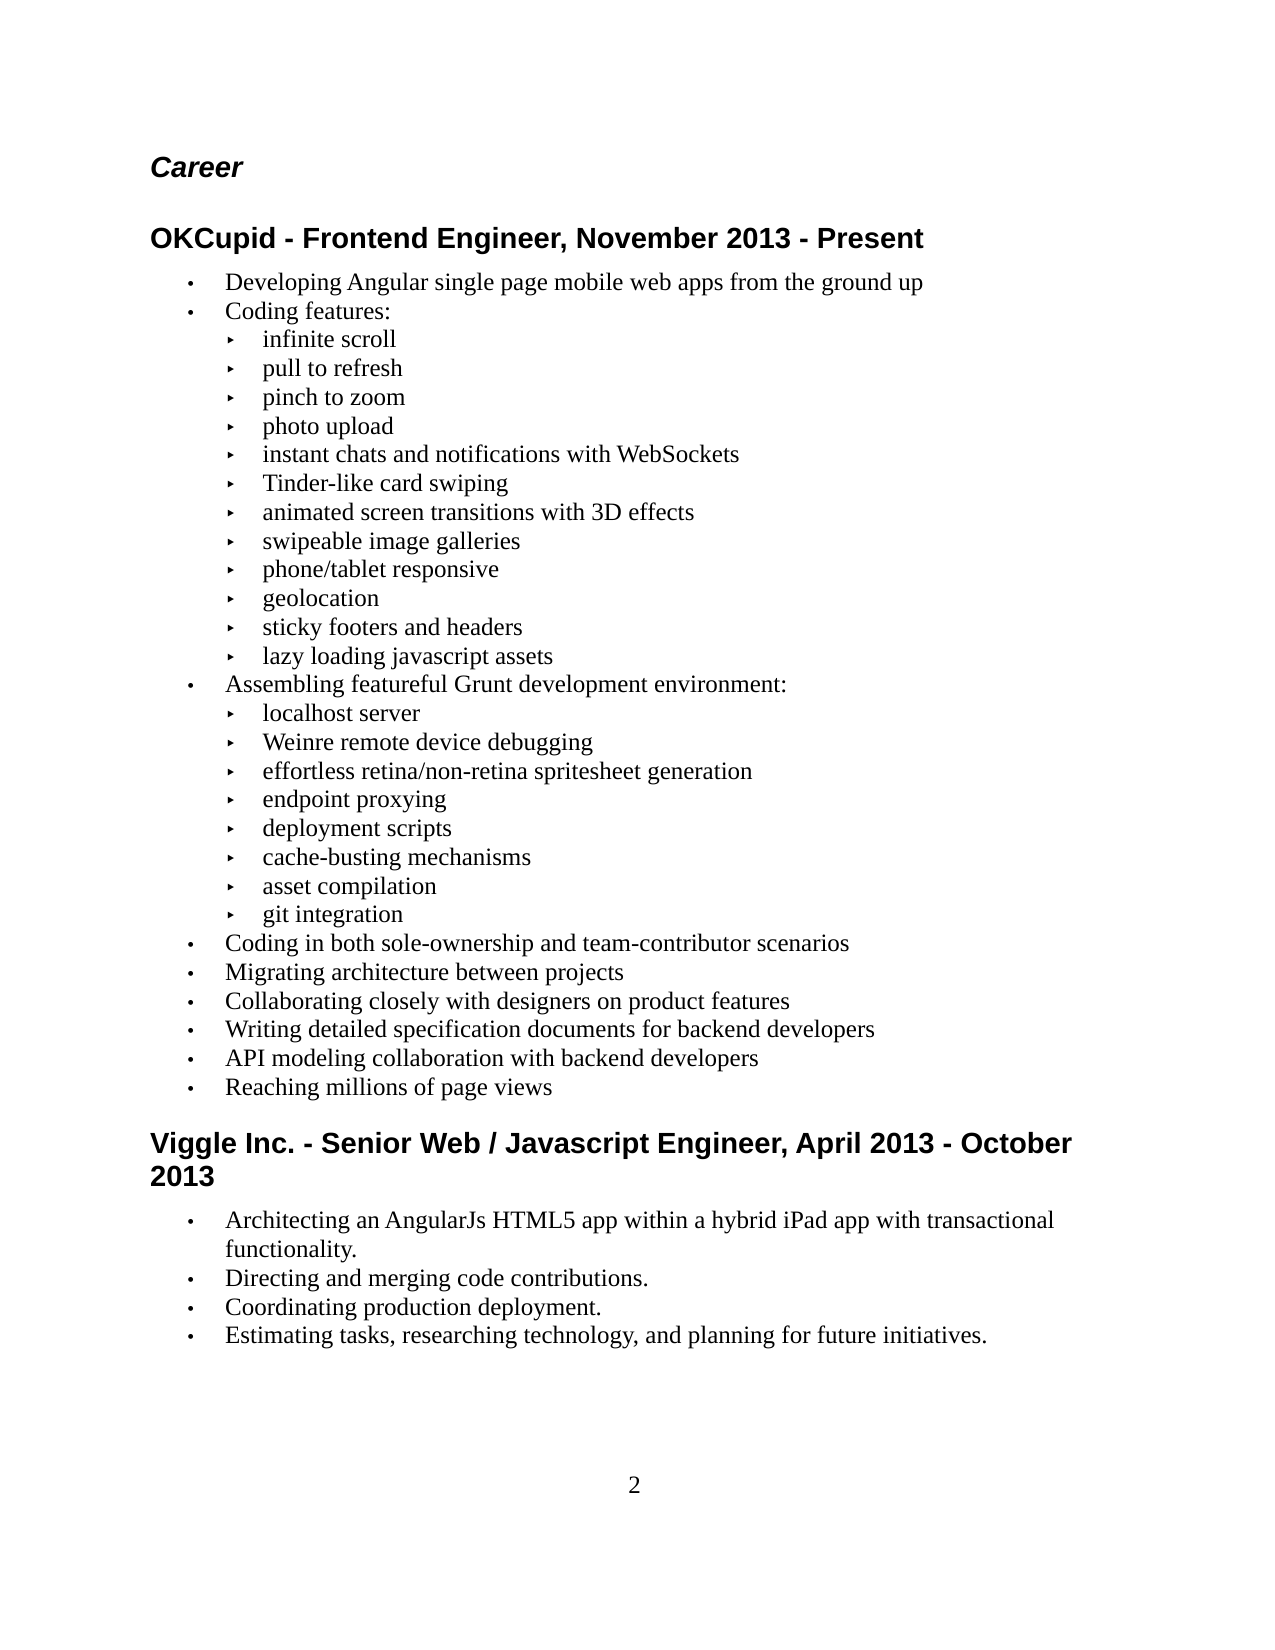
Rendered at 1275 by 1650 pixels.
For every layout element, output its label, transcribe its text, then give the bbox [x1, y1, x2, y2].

list asset compilation [225, 871, 1125, 899]
list Migrating architecture between projects [187, 957, 1125, 986]
list localhost server [225, 698, 1125, 727]
list Assembling featureful Grunt development environment: [187, 669, 1125, 698]
list Writing detailed specification documents for backend developers [187, 1014, 1125, 1043]
list infinite scroll [225, 324, 1125, 353]
subtitle OKCupid - Frontend Engineer, November 2013 - Present [150, 221, 1125, 254]
list Coding in both sole-ownership and team-contributor scenarios [187, 928, 1125, 957]
list Estimating tasks, researching technology, and planning for future initiatives. [187, 1320, 1125, 1349]
list Tinder-like card swiping [225, 468, 1125, 497]
list endpoint proxying [225, 784, 1125, 813]
list lazy loading javascript assets [225, 641, 1125, 669]
list cache-busting mechanisms [225, 842, 1125, 871]
list Collaborating closely with designers on product features [187, 986, 1125, 1014]
list phone/tablet responsive [225, 554, 1125, 583]
list instant chats and notifications with WebSockets [225, 439, 1125, 468]
list photo upload [225, 411, 1125, 439]
subtitle Career [150, 150, 1125, 183]
list git integration [225, 899, 1125, 928]
list Weinre remote device debugging [225, 727, 1125, 756]
list pull to refresh [225, 353, 1125, 382]
list Directing and merging code contributions. [187, 1263, 1125, 1292]
list Coordinating production deployment. [187, 1292, 1125, 1320]
list geolocation [225, 583, 1125, 612]
list swipeable image galleries [225, 526, 1125, 554]
subtitle Viggle Inc. - Senior Web / Javascript Engineer, April 2013 - October 2013 [150, 1126, 1125, 1193]
list effortless retina/non-retina spritesheet generation [225, 756, 1125, 784]
list Developing Angular single page mobile web apps from the ground up [187, 267, 1125, 296]
list API modeling collaboration with backend developers [187, 1043, 1125, 1072]
list Architecting an AngularJs HTML5 app within a hybrid iPad app with transactional functionality. [187, 1205, 1125, 1263]
list deployment scripts [225, 813, 1125, 842]
list Reaching millions of page views [187, 1072, 1125, 1101]
list sticky footers and headers [225, 612, 1125, 641]
list Coding features: [187, 296, 1125, 324]
list pinch to zoom [225, 382, 1125, 411]
list animated screen transitions with 3D effects [225, 497, 1125, 526]
